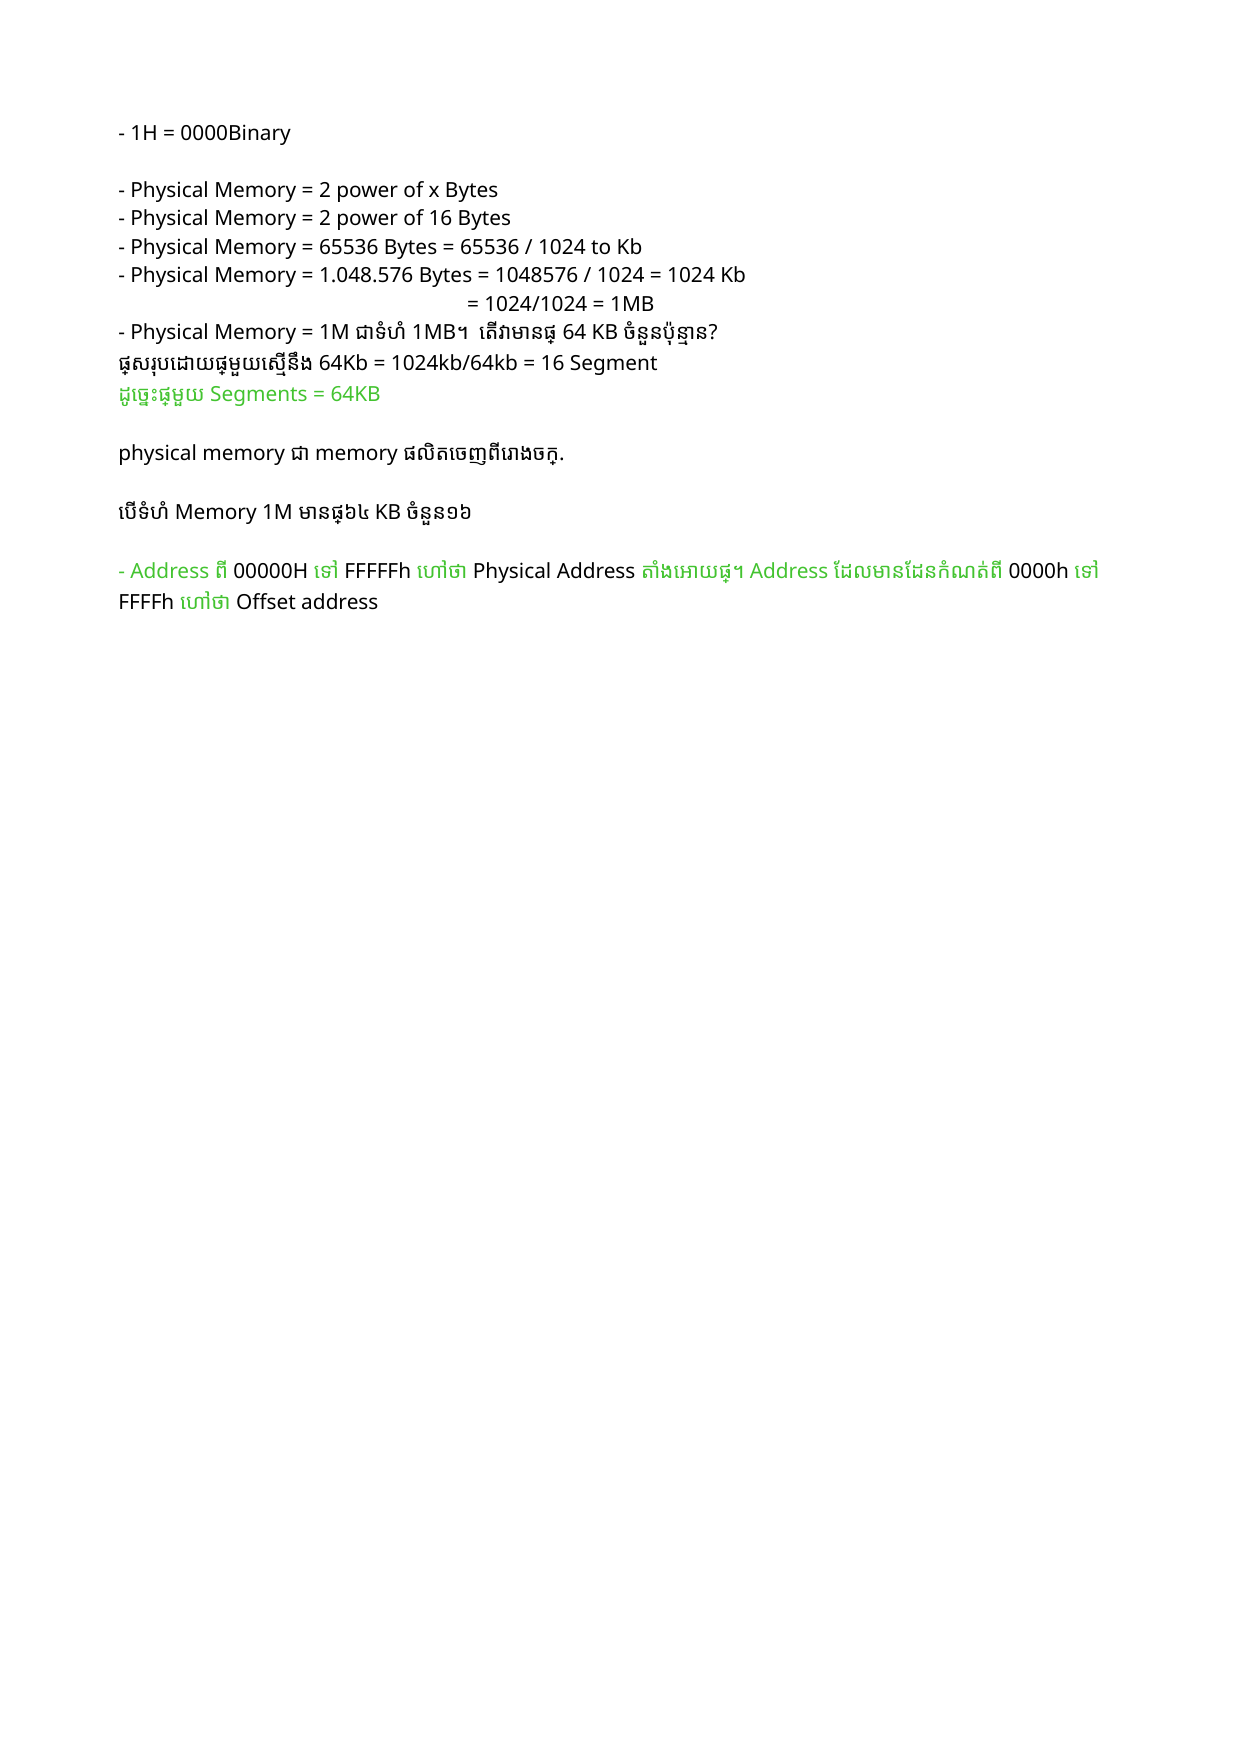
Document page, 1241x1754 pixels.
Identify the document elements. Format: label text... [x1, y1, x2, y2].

text = 1024/1024 = 1MB [118, 289, 1122, 317]
text - Physical Memory = 2 power of x Bytes [118, 175, 1122, 203]
text - 1H = 0000Binary [118, 118, 1122, 147]
text ដូច្នេះផ្ទៃមួយ Segments = 64KB [118, 379, 1122, 410]
text - Physical Memory = 2 power of 16 Bytes [118, 203, 1122, 232]
text - Physical Memory = 65536 Bytes = 65536 / 1024 to Kb [118, 232, 1122, 260]
text - Physical Memory = 1.048.576 Bytes = 1048576 / 1024 = 1024 Kb [118, 260, 1122, 289]
text បើទំហំ Memory 1M មានផ្ទៃ៦៤KB ចំនួន១៦ [118, 497, 1122, 528]
text - Address ពី 00000H ទៅ FFFFFh ហៅថា Physical Address តាំងអោយផ្ទៃ។ Address ដែលមានដែនកំណត់ពី 0000h ទៅ FFFFh ហៅថា Offset address [118, 557, 1122, 618]
text - Physical Memory = 1M ជាទំហំ 1MB។ តើវាមានផ្ទៃ 64 KB ចំនួនប៉ុន្មាន? [118, 317, 1122, 348]
text physical memory ជា memory ផលិតចេញពីរោងចក្រ. [118, 438, 1122, 469]
text ផ្ទៃសរុបដោយផ្ទៃមួយស្មើនឹង 64Kb = 1024kb/64kb = 16 Segment [118, 348, 1122, 379]
